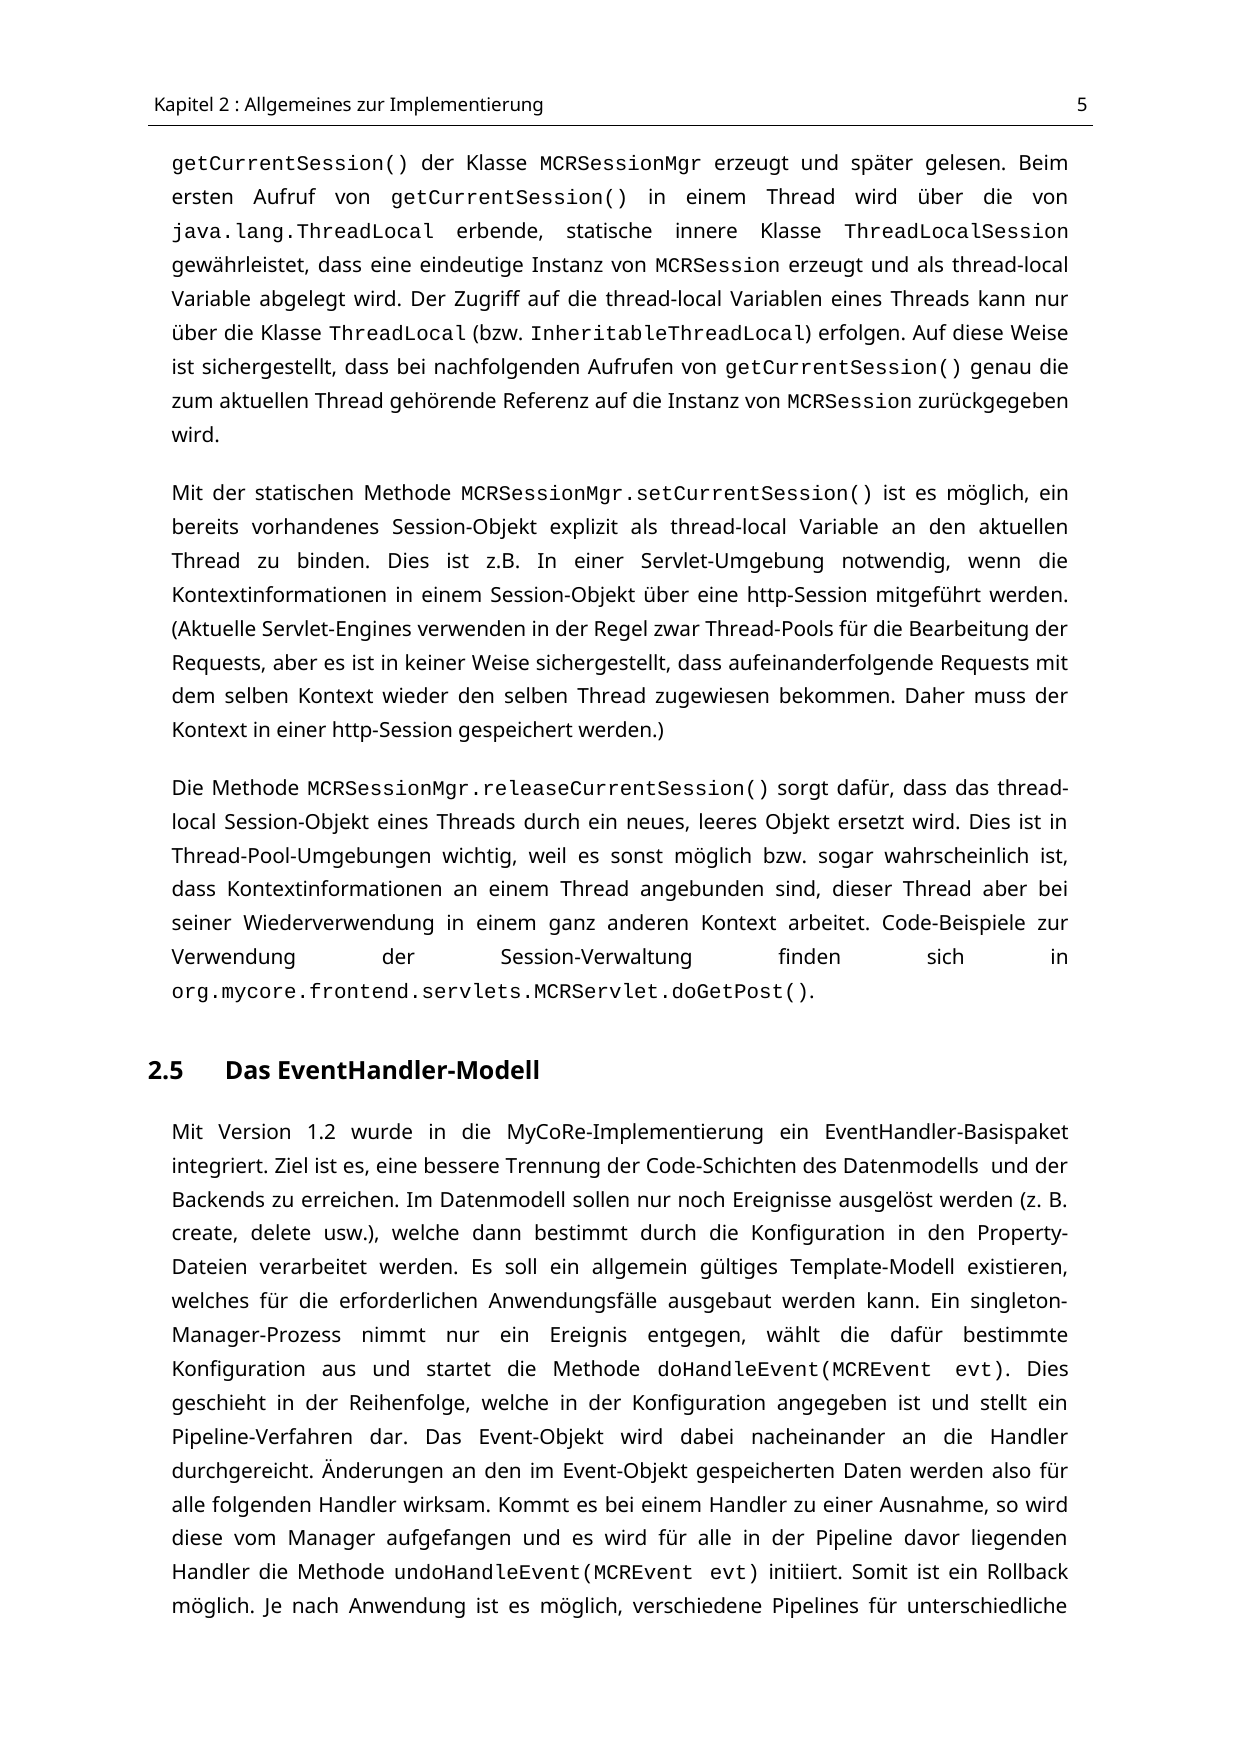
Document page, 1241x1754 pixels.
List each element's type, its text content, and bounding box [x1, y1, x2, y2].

text getCurrentSession() der Klasse MCRSessionMgr erzeugt und später gelesen. Beim ersten Aufruf von getCurrentSession() in einem Thread wird über die von java.lang.ThreadLocal erbende, statische innere Klasse ThreadLocalSession gewährleistet, dass eine eindeutige Instanz von MCRSession erzeugt und als thread-local Variable abgelegt wird. Der Zugriff auf die thread-local Variablen eines Threads kann nur über die Klasse ThreadLocal (bzw. InheritableThreadLocal) erfolgen. Auf diese Weise ist sichergestellt, dass bei nachfolgenden Aufrufen von getCurrentSession() genau die zum aktuellen Thread gehörende Referenz auf die Instanz von MCRSession zurückgegeben wird. [171, 148, 1069, 449]
text Die Methode MCRSessionMgr.releaseCurrentSession() sorgt dafür, dass das thread-local Session-Objekt eines Threads durch ein neues, leeres Objekt ersetzt wird. Dies ist in Thread-Pool-Umgebungen wichtig, weil es sonst möglich bzw. sogar wahrscheinlich ist, dass Kontextinformationen an einem Thread angebunden sind, dieser Thread aber bei seiner Wiederverwendung in einem ganz anderen Kontext arbeitet. Code-Beispiele zur Verwendung der Session-Verwaltung finden sich in org.mycore.frontend.servlets.MCRServlet.doGetPost(). [171, 773, 1069, 1005]
text Mit der statischen Methode MCRSessionMgr.setCurrentSession() ist es möglich, ein bereits vorhandenes Session-Objekt explizit als thread-local Variable an den aktuellen Thread zu binden. Dies ist z.B. In einer Servlet-Umgebung notwendig, wenn die Kontextinformationen in einem Session-Objekt über eine http-Session mitgeführt werden. (Aktuelle Servlet-Engines verwenden in der Regel zwar Thread-Pools für die Bearbeitung der Requests, aber es ist in keiner Weise sichergestellt, dass aufeinanderfolgende Requests mit dem selben Kontext wieder den selben Thread zugewiesen bekommen. Daher muss der Kontext in einer http-Session gespeichert werden.) [171, 478, 1069, 743]
text Mit Version 1.2 wurde in die MyCoRe-Implementierung ein EventHandler-Basispaket integriert. Ziel ist es, eine bessere Trennung der Code-Schichten des Datenmodells und der Backends zu erreichen. Im Datenmodell sollen nur noch Ereignisse ausgelöst werden (z. B. create, delete usw.), welche dann bestimmt durch die Konfiguration in den Property-Dateien verarbeitet werden. Es soll ein allgemein gültiges Template-Modell existieren, welches für die erforderlichen Anwendungsfälle ausgebaut werden kann. Ein singleton-Manager-Prozess nimmt nur ein Ereignis entgegen, wählt die dafür bestimmte Konfiguration aus und startet die Methode doHandleEvent(MCREvent evt). Dies geschieht in der Reihenfolge, welche in der Konfiguration angegeben ist und stellt ein Pipeline-Verfahren dar. Das Event-Objekt wird dabei nacheinander an die Handler durchgereicht. Änderungen an den im Event-Objekt gespeicherten Daten werden also für alle folgenden Handler wirksam. Kommt es bei einem Handler zu einer Ausnahme, so wird diese vom Manager aufgefangen und es wird für alle in der Pipeline davor liegenden Handler die Methode undoHandleEvent(MCREvent evt) initiiert. Somit ist ein Rollback möglich. Je nach Anwendung ist es möglich, verschiedene Pipelines für unterschiedliche [171, 1117, 1069, 1620]
subtitle Das EventHandler-Modell [148, 1053, 1092, 1087]
